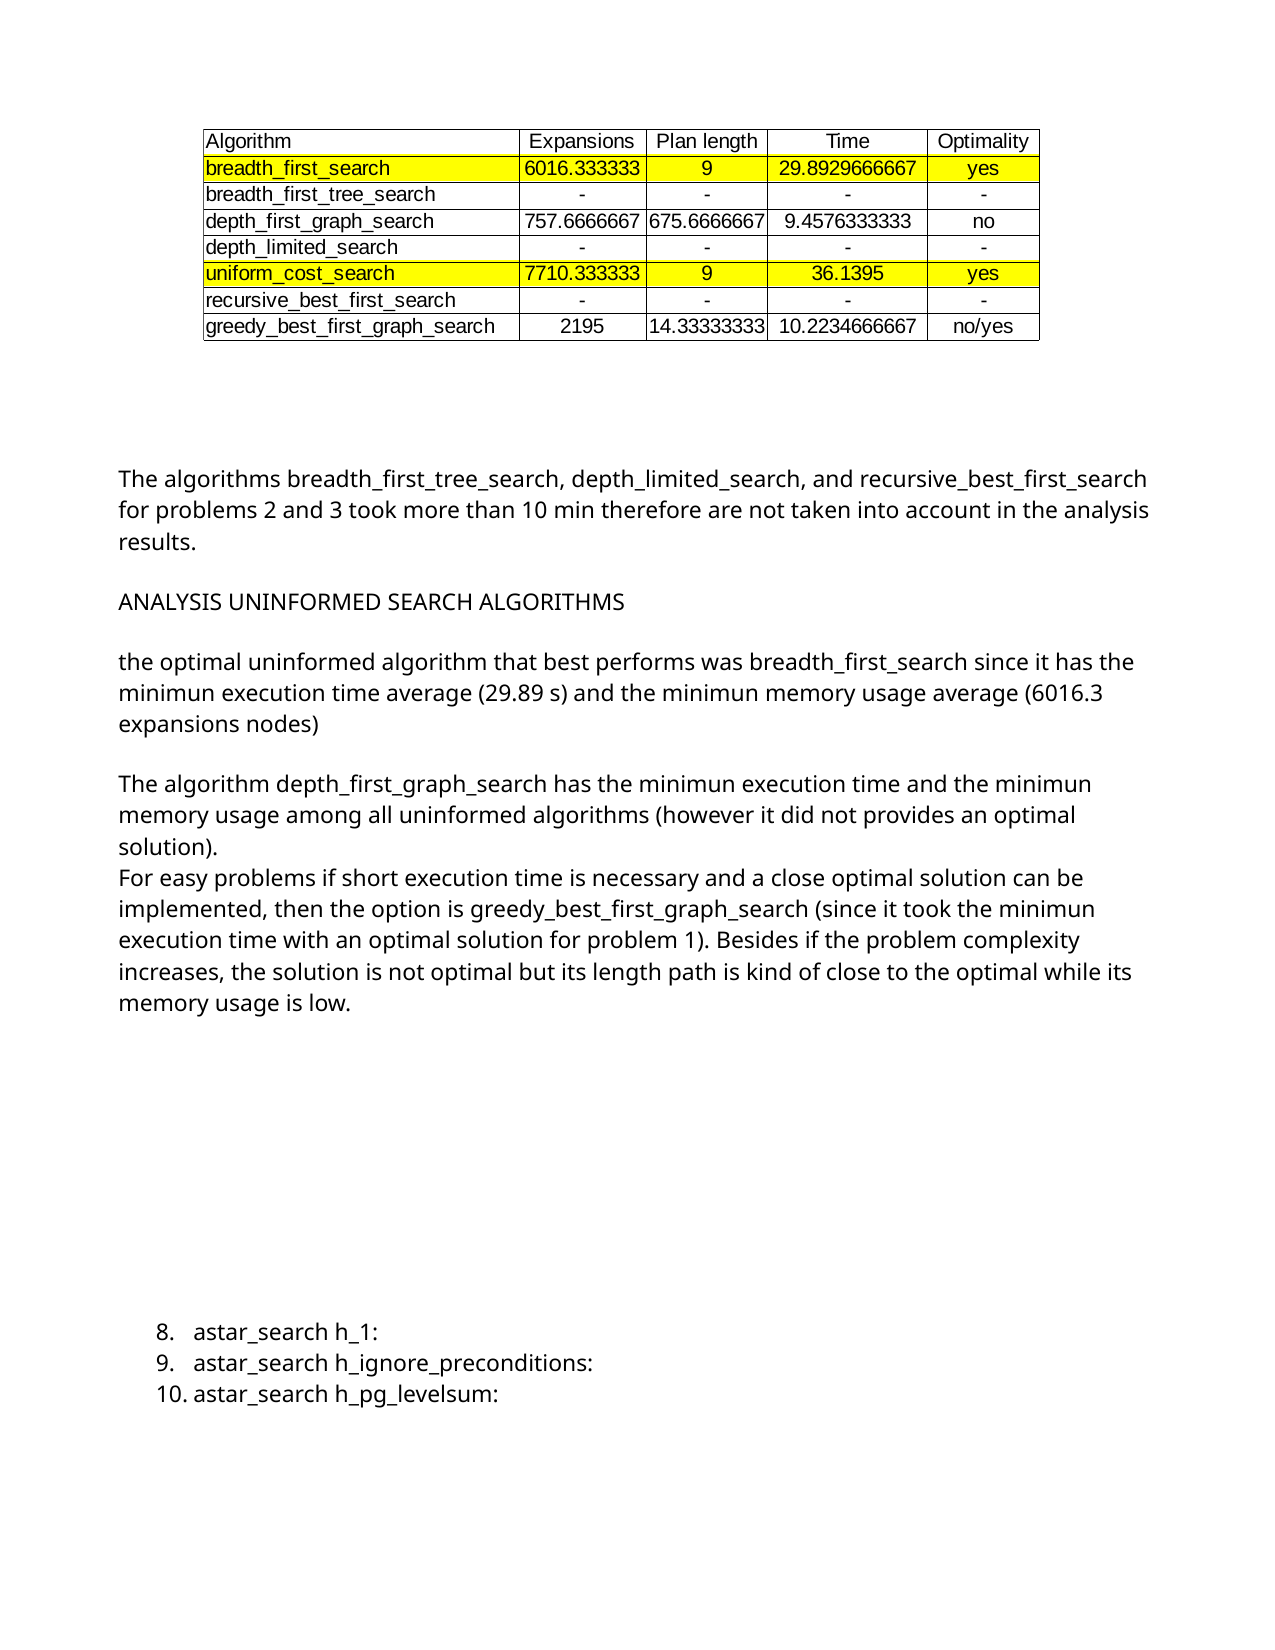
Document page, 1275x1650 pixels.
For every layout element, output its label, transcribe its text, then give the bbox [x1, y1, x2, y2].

list astar_search h_ignore_preconditions: [156, 1347, 1157, 1378]
text the optimal uninformed algorithm that best performs was breadth_first_search since it has the minimun execution time average (29.89 s) and the minimun memory usage average (6016.3 expansions nodes) [118, 646, 1157, 739]
text The algorithm depth_first_graph_search has the minimun execution time and the minimun memory usage among all uninformed algorithms (however it did not provides an optimal solution). [118, 768, 1157, 862]
list astar_search h_pg_levelsum: [156, 1378, 1157, 1409]
text For easy problems if short execution time is necessary and a close optimal solution can be implemented, then the option is greedy_best_first_graph_search (since it took the minimun execution time with an optimal solution for problem 1). Besides if the problem complexity increases, the solution is not optimal but its length path is kind of close to the optimal while its memory usage is low. [118, 862, 1157, 1018]
text The algorithms breadth_first_tree_search, depth_limited_search, and recursive_best_first_search for problems 2 and 3 took more than 10 min therefore are not taken into account in the analysis results. [118, 463, 1157, 557]
text ANALYSIS UNINFORMED SEARCH ALGORITHMS [118, 586, 1157, 617]
list astar_search h_1: [156, 1316, 1157, 1347]
